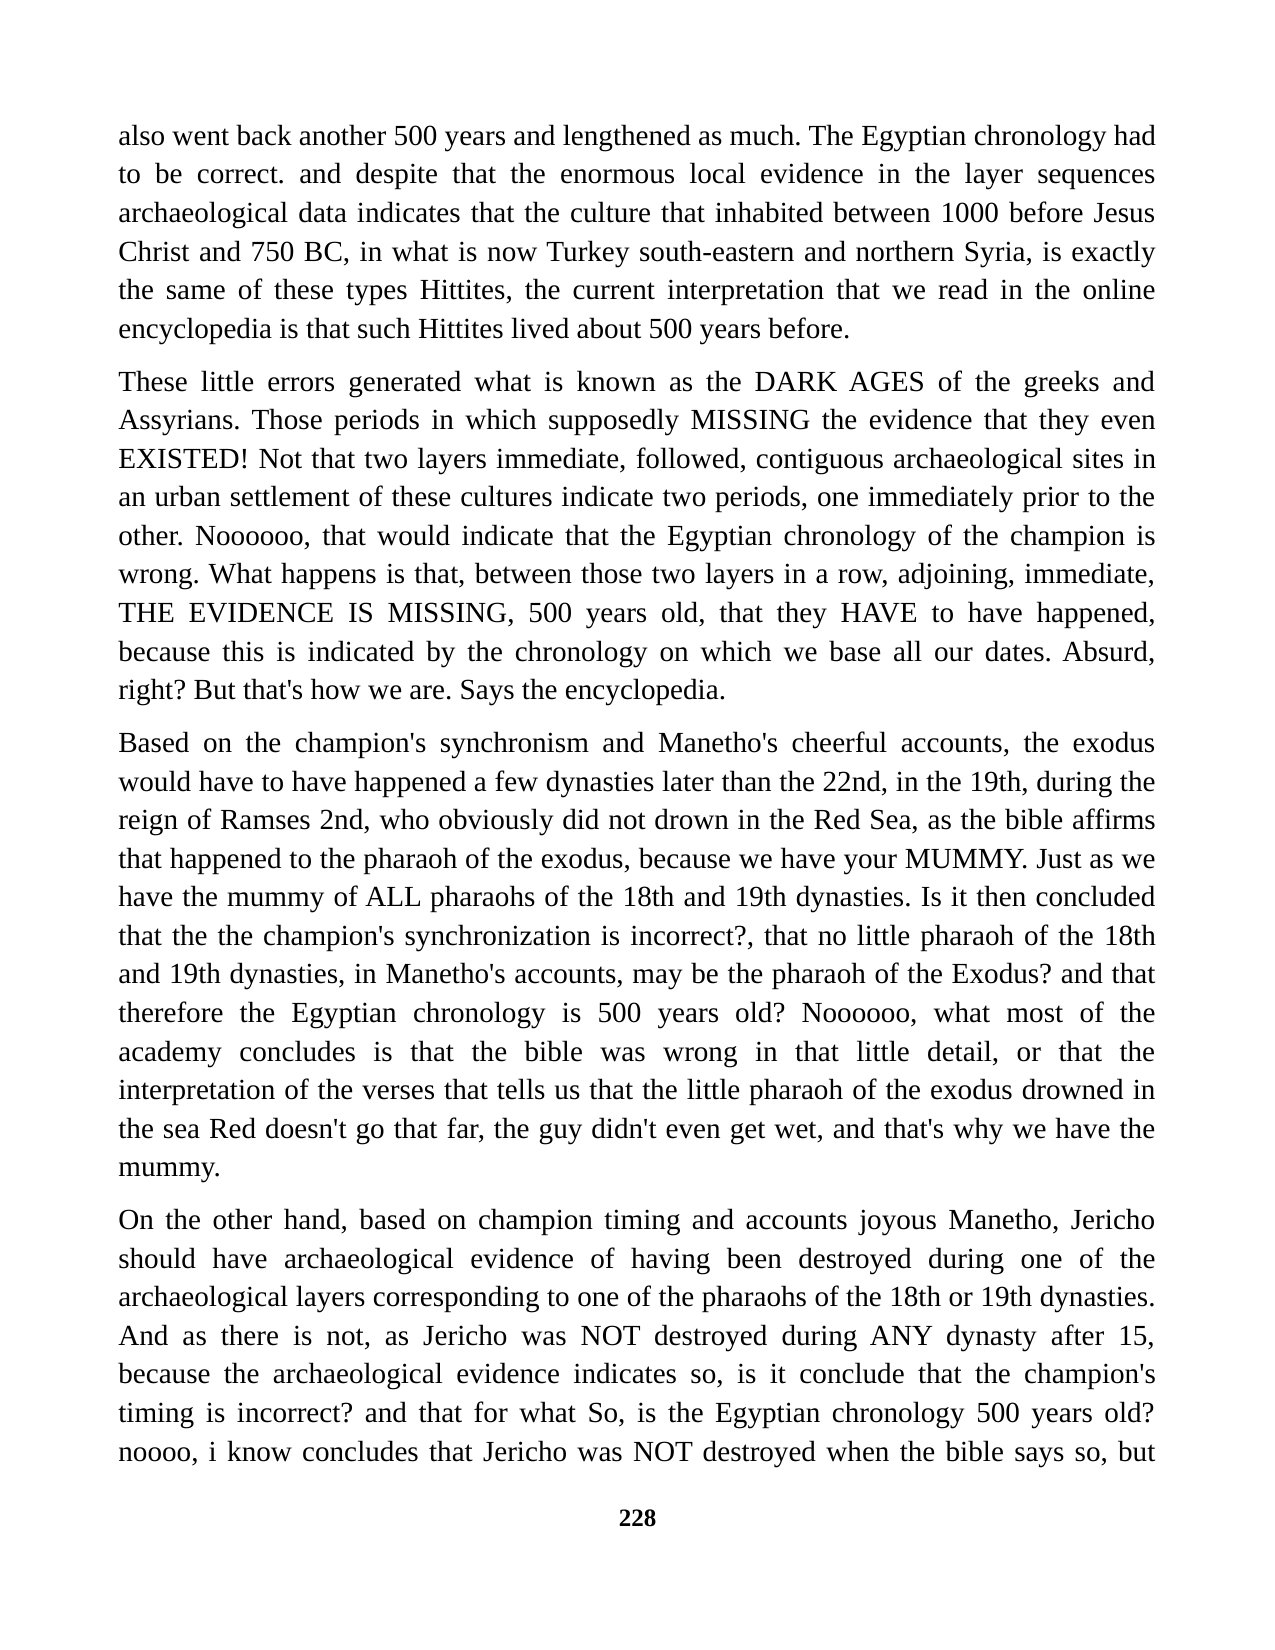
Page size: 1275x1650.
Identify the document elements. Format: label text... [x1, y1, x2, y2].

text also went back another 500 years and lengthened as much. The Egyptian chronology had to be correct. and despite that the enormous local evidence in the layer sequences archaeological data indicates that the culture that inhabited between 1000 before Jesus Christ and 750 BC, in what is now Turkey south-eastern and northern Syria, is exactly the same of these types Hittites, the current interpretation that we read in the online encyclopedia is that such Hittites lived about 500 years before. [118, 118, 1157, 344]
text On the other hand, based on champion timing and accounts joyous Manetho, Jericho should have archaeological evidence of having been destroyed during one of the archaeological layers corresponding to one of the pharaohs of the 18th or 19th dynasties. And as there is not, as Jericho was NOT destroyed during ANY dynasty after 15, because the archaeological evidence indicates so, is it conclude that the champion's timing is incorrect? and that for what So, is the Egyptian chronology 500 years old? noooo, i know concludes that Jericho was NOT destroyed when the bible says so, but [118, 1202, 1157, 1467]
text Based on the champion's synchronism and Manetho's cheerful accounts, the exodus would have to have happened a few dynasties later than the 22nd, in the 19th, during the reign of Ramses 2nd, who obviously did not drown in the Red Sea, as the bible affirms that happened to the pharaoh of the exodus, because we have your MUMMY. Just as we have the mummy of ALL pharaohs of the 18th and 19th dynasties. Is it then concluded that the the champion's synchronization is incorrect?, that no little pharaoh of the 18th and 19th dynasties, in Manetho's accounts, may be the pharaoh of the Exodus? and that therefore the Egyptian chronology is 500 years old? Noooooo, what most of the academy concludes is that the bible was wrong in that little detail, or that the interpretation of the verses that tells us that the little pharaoh of the exodus drowned in the sea Red doesn't go that far, the guy didn't even get wet, and that's why we have the mummy. [118, 725, 1157, 1183]
text These little errors generated what is known as the DARK AGES of the greeks and Assyrians. Those periods in which supposedly MISSING the evidence that they even EXISTED! Not that two layers immediate, followed, contiguous archaeological sites in an urban settlement of these cultures indicate two periods, one immediately prior to the other. Noooooo, that would indicate that the Egyptian chronology of the champion is wrong. What happens is that, between those two layers in a row, adjoining, immediate, THE EVIDENCE IS MISSING, 500 years old, that they HAVE to have happened, because this is indicated by the chronology on which we base all our dates. Absurd, right? But that's how we are. Says the encyclopedia. [118, 364, 1157, 706]
